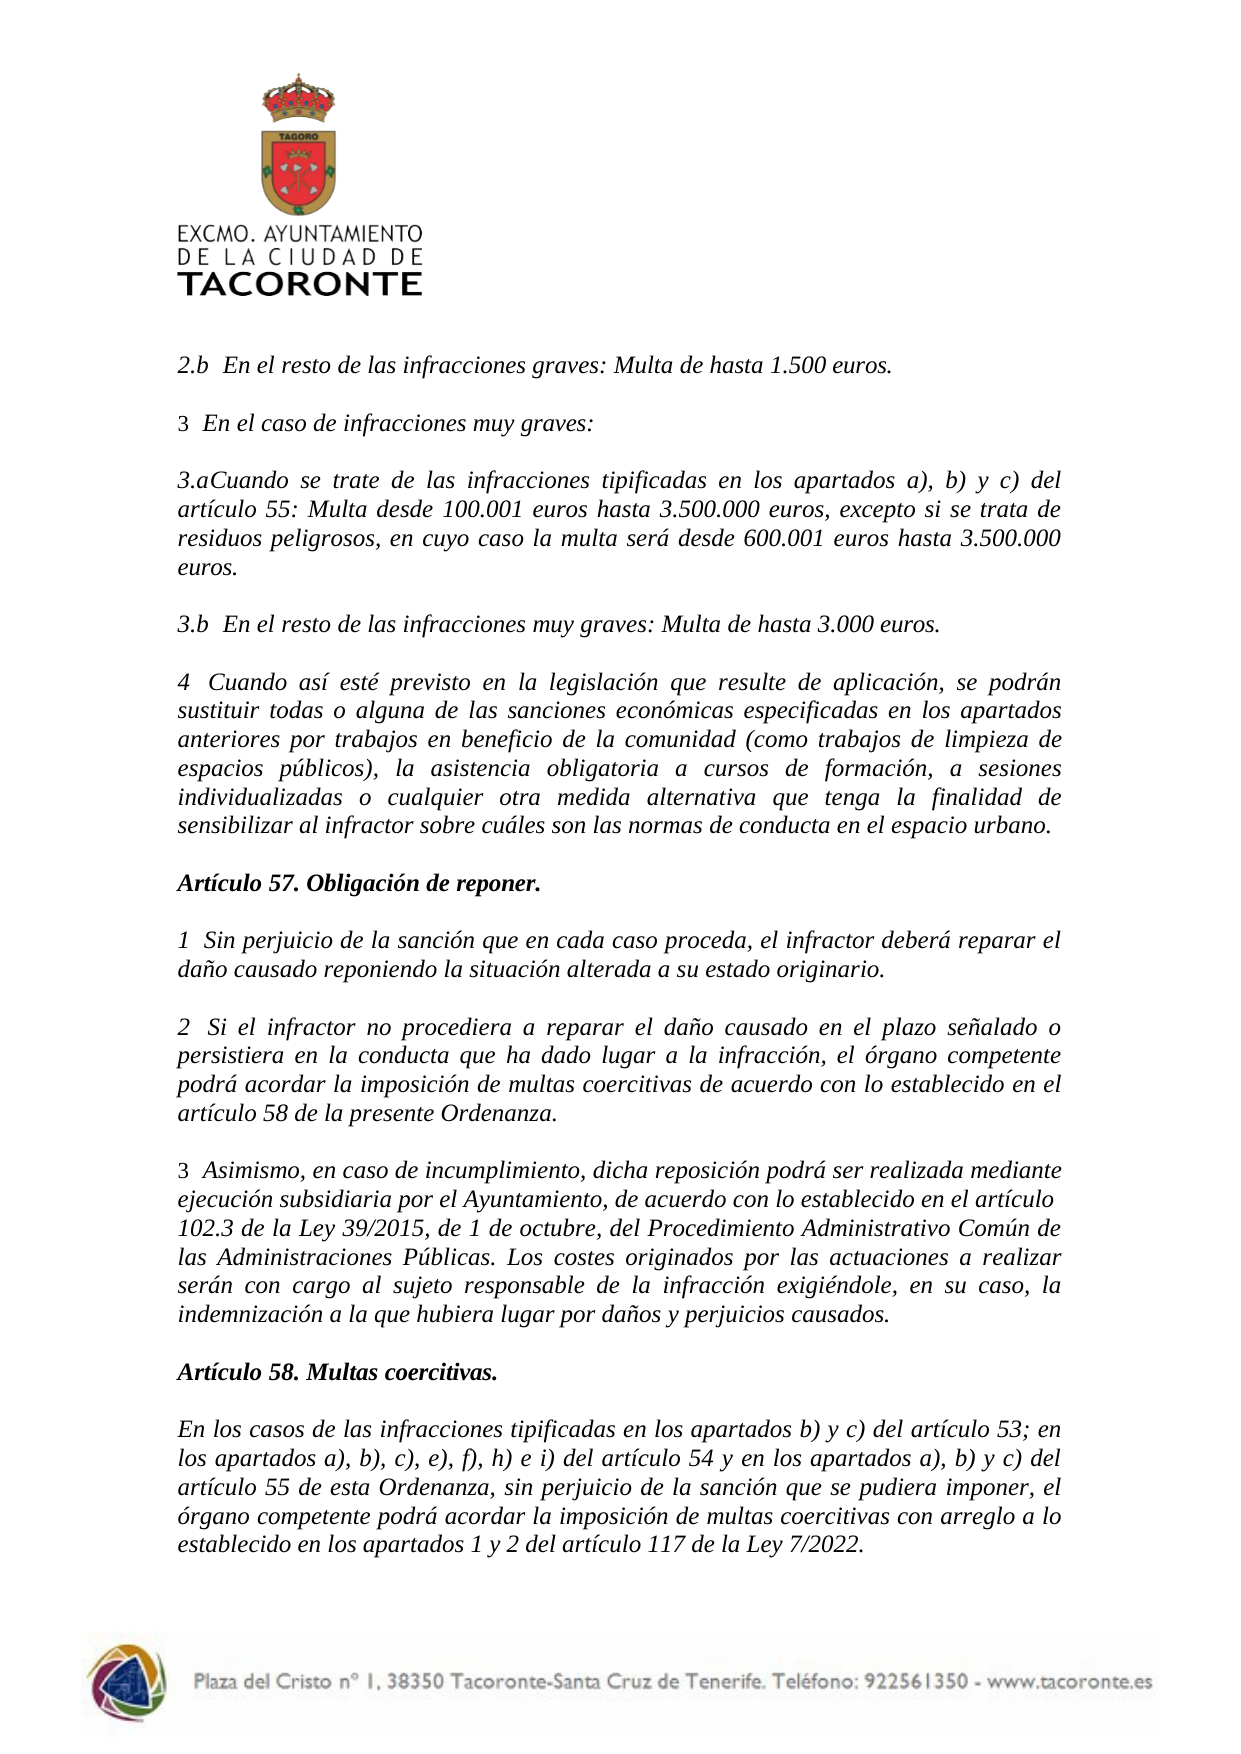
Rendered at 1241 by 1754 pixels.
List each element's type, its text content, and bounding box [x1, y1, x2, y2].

text En los casos de las infracciones tipificadas en los apartados b) y c) del artículo 53; en los apartados a), b), c), e), f), h) e i) del artículo 54 y en los apartados a), b) y c) del artículo 55 de esta Ordenanza, sin perjuicio de la sanción que se pudiera imponer, el órgano competente podrá acordar la imposición de multas coercitivas con arreglo a lo establecido en los apartados 1 y 2 del artículo 117 de la Ley 7/2022. [177, 1414, 1063, 1558]
picture [177, 73, 422, 296]
picture [80, 1631, 1163, 1737]
list En el resto de las infracciones muy graves: Multa de hasta 3.000 euros. [177, 609, 1093, 638]
list En el caso de infracciones muy graves: [177, 408, 1093, 437]
list En el resto de las infracciones graves: Multa de hasta 1.500 euros. [177, 351, 1093, 379]
list Asimismo, en caso de incumplimiento, dicha reposición podrá ser realizada mediante ejecución subsidiaria por el Ayuntamiento, de acuerdo con lo establecido en el artículo [177, 1156, 1062, 1213]
subtitle Artículo 58. Multas coercitivas. [177, 1357, 1093, 1386]
list Sin perjuicio de la sanción que en cada caso proceda, el infractor deberá reparar el daño causado reponiendo la situación alterada a su estado originario. [177, 926, 1062, 983]
text 102.3 de la Ley 39/2015, de 1 de octubre, del Procedimiento Administrativo Común de las Administraciones Públicas. Los costes originados por las actuaciones a realizar serán con cargo al sujeto responsable de la infracción exigiéndole, en su caso, la indemnización a la que hubiera lugar por daños y perjuicios causados. [177, 1213, 1062, 1328]
list Si el infractor no procediera a reparar el daño causado en el plazo señalado o persistiera en la conducta que ha dado lugar a la infracción, el órgano competente podrá acordar la imposición de multas coercitivas de acuerdo con lo establecido en el artículo 58 de la presente Ordenanza. [177, 1012, 1062, 1127]
list Cuando así esté previsto en la legislación que resulte de aplicación, se podrán sustituir todas o alguna de las sanciones económicas especificadas en los apartados anteriores por trabajos en beneficio de la comunidad (como trabajos de limpieza de espacios públicos), la asistencia obligatoria a cursos de formación, a sesiones individualizadas o cualquier otra medida alternativa que tenga la finalidad de sensibilizar al infractor sobre cuáles son las normas de conducta en el espacio urbano. [177, 667, 1063, 839]
subtitle Artículo 57. Obligación de reponer. [177, 868, 1093, 897]
list Cuando se trate de las infracciones tipificadas en los apartados a), b) y c) del artículo 55: Multa desde 100.001 euros hasta 3.500.000 euros, excepto si se trata de residuos peligrosos, en cuyo caso la multa será desde 600.001 euros hasta 3.500.000 euros. [177, 466, 1062, 581]
